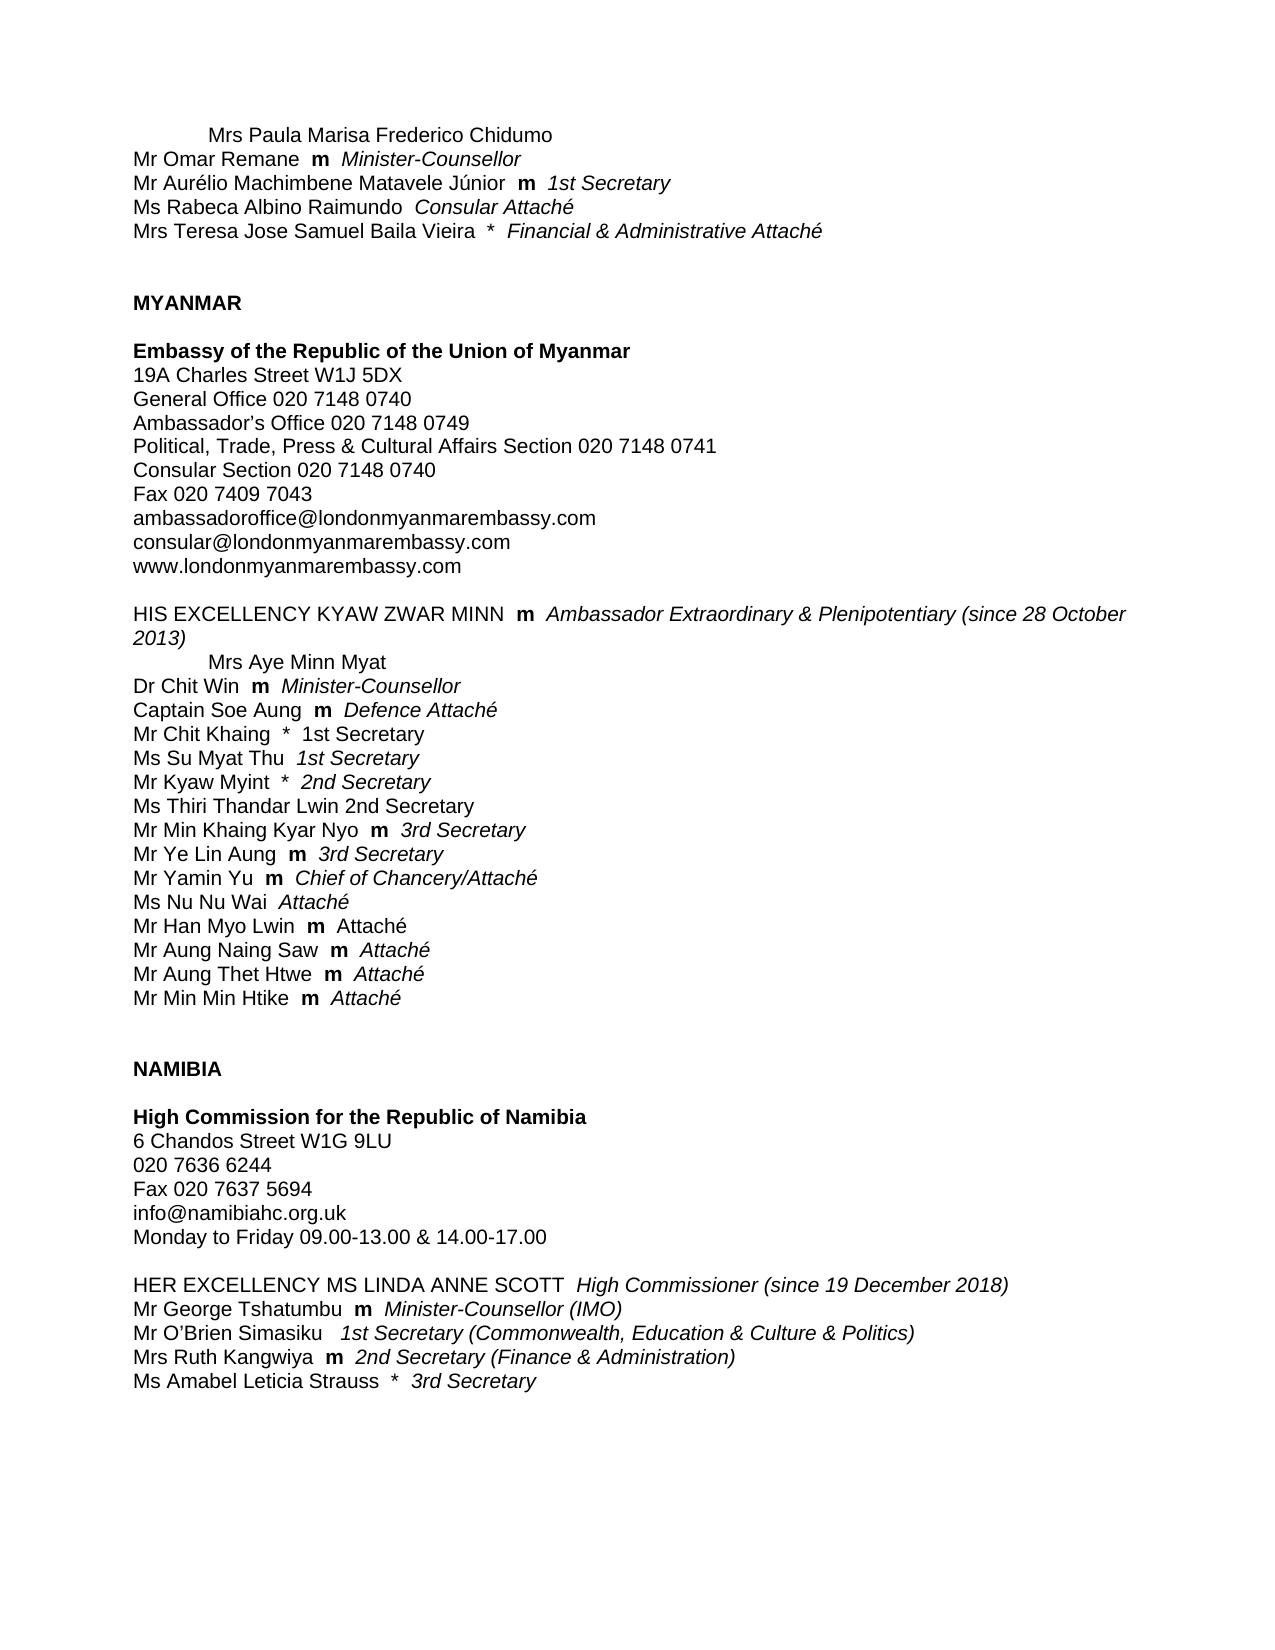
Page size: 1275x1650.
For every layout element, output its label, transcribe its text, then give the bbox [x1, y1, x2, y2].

text Political, Trade, Press & Cultural Affairs Section 020 7148 0741 [133, 434, 1181, 458]
text Mr Yamin Yu m Chief of Chancery/Attaché [133, 866, 1181, 889]
text Mr Aung Thet Htwe m Attaché [133, 961, 1181, 985]
text Embassy of the Republic of the Union of Myanmar [133, 338, 1181, 362]
text Mr George Tshatumbu m Minister-Counsellor (IMO) [133, 1297, 1181, 1321]
text Dr Chit Win m Minister-Counsellor [133, 674, 1181, 698]
subtitle High Commission for the Republic of Namibia [133, 1105, 1181, 1129]
text 020 7636 6244 [133, 1153, 1181, 1177]
text consular@londonmyanmarembassy.com [133, 530, 1181, 554]
text Monday to Friday 09.00-13.00 & 14.00-17.00 [133, 1225, 1181, 1249]
text Mr Min Min Htike m Attaché [133, 985, 1181, 1009]
text General Office 020 7148 0740 [133, 386, 1181, 410]
text Fax 020 7637 5694 [133, 1177, 1181, 1201]
text Ms Thiri Thandar Lwin 2nd Secretary [133, 794, 1181, 818]
text 6 Chandos Street W1G 9LU [133, 1129, 1181, 1153]
text Mrs Paula Marisa Frederico Chidumo [133, 123, 1181, 147]
text Mr Chit Khaing * 1st Secretary [133, 722, 1181, 746]
text 19A Charles Street W1J 5DX [133, 362, 1181, 386]
text Mr Kyaw Myint * 2nd Secretary [133, 770, 1181, 794]
text Mr Ye Lin Aung m 3rd Secretary [133, 842, 1181, 866]
text Fax 020 7409 7043 [133, 482, 1181, 506]
text MYANMAR [133, 291, 1181, 314]
text HER EXCELLENCY MS LINDA ANNE SCOTT High Commissioner (since 19 December 2018) [133, 1273, 1181, 1297]
text Ambassador’s Office 020 7148 0749 [133, 410, 1181, 434]
text Ms Su Myat Thu 1st Secretary [133, 746, 1181, 770]
text www.londonmyanmarembassy.com [133, 554, 1181, 578]
text Mr Han Myo Lwin m Attaché [133, 913, 1181, 937]
subtitle NAMIBIA [133, 1057, 1181, 1081]
text Mr Aurélio Machimbene Matavele Júnior m 1st Secretary [133, 171, 1181, 195]
text Mr Aung Naing Saw m Attaché [133, 937, 1181, 961]
text Mrs Ruth Kangwiya m 2nd Secretary (Finance & Administration) [133, 1345, 1181, 1369]
text Mr Omar Remane m Minister-Counsellor [133, 147, 1181, 171]
text Ms Amabel Leticia Strauss * 3rd Secretary [133, 1369, 1181, 1393]
text Mrs Aye Minn Myat [133, 650, 1181, 674]
text ambassadoroffice@londonmyanmarembassy.com [133, 506, 1181, 530]
text HIS EXCELLENCY KYAW ZWAR MINN m Ambassador Extraordinary & Plenipotentiary (since 28 October 2013) [133, 602, 1181, 650]
text Consular Section 020 7148 0740 [133, 458, 1181, 482]
text Ms Rabeca Albino Raimundo Consular Attaché [133, 195, 1181, 219]
text info@namibiahc.org.uk [133, 1201, 1181, 1225]
text Captain Soe Aung m Defence Attaché [133, 698, 1181, 722]
text Mrs Teresa Jose Samuel Baila Vieira * Financial & Administrative Attaché [133, 219, 1181, 243]
text Mr O’Brien Simasiku 1st Secretary (Commonwealth, Education & Culture & Politics) [133, 1321, 1181, 1345]
text Ms Nu Nu Wai Attaché [133, 889, 1181, 913]
text Mr Min Khaing Kyar Nyo m 3rd Secretary [133, 818, 1181, 842]
